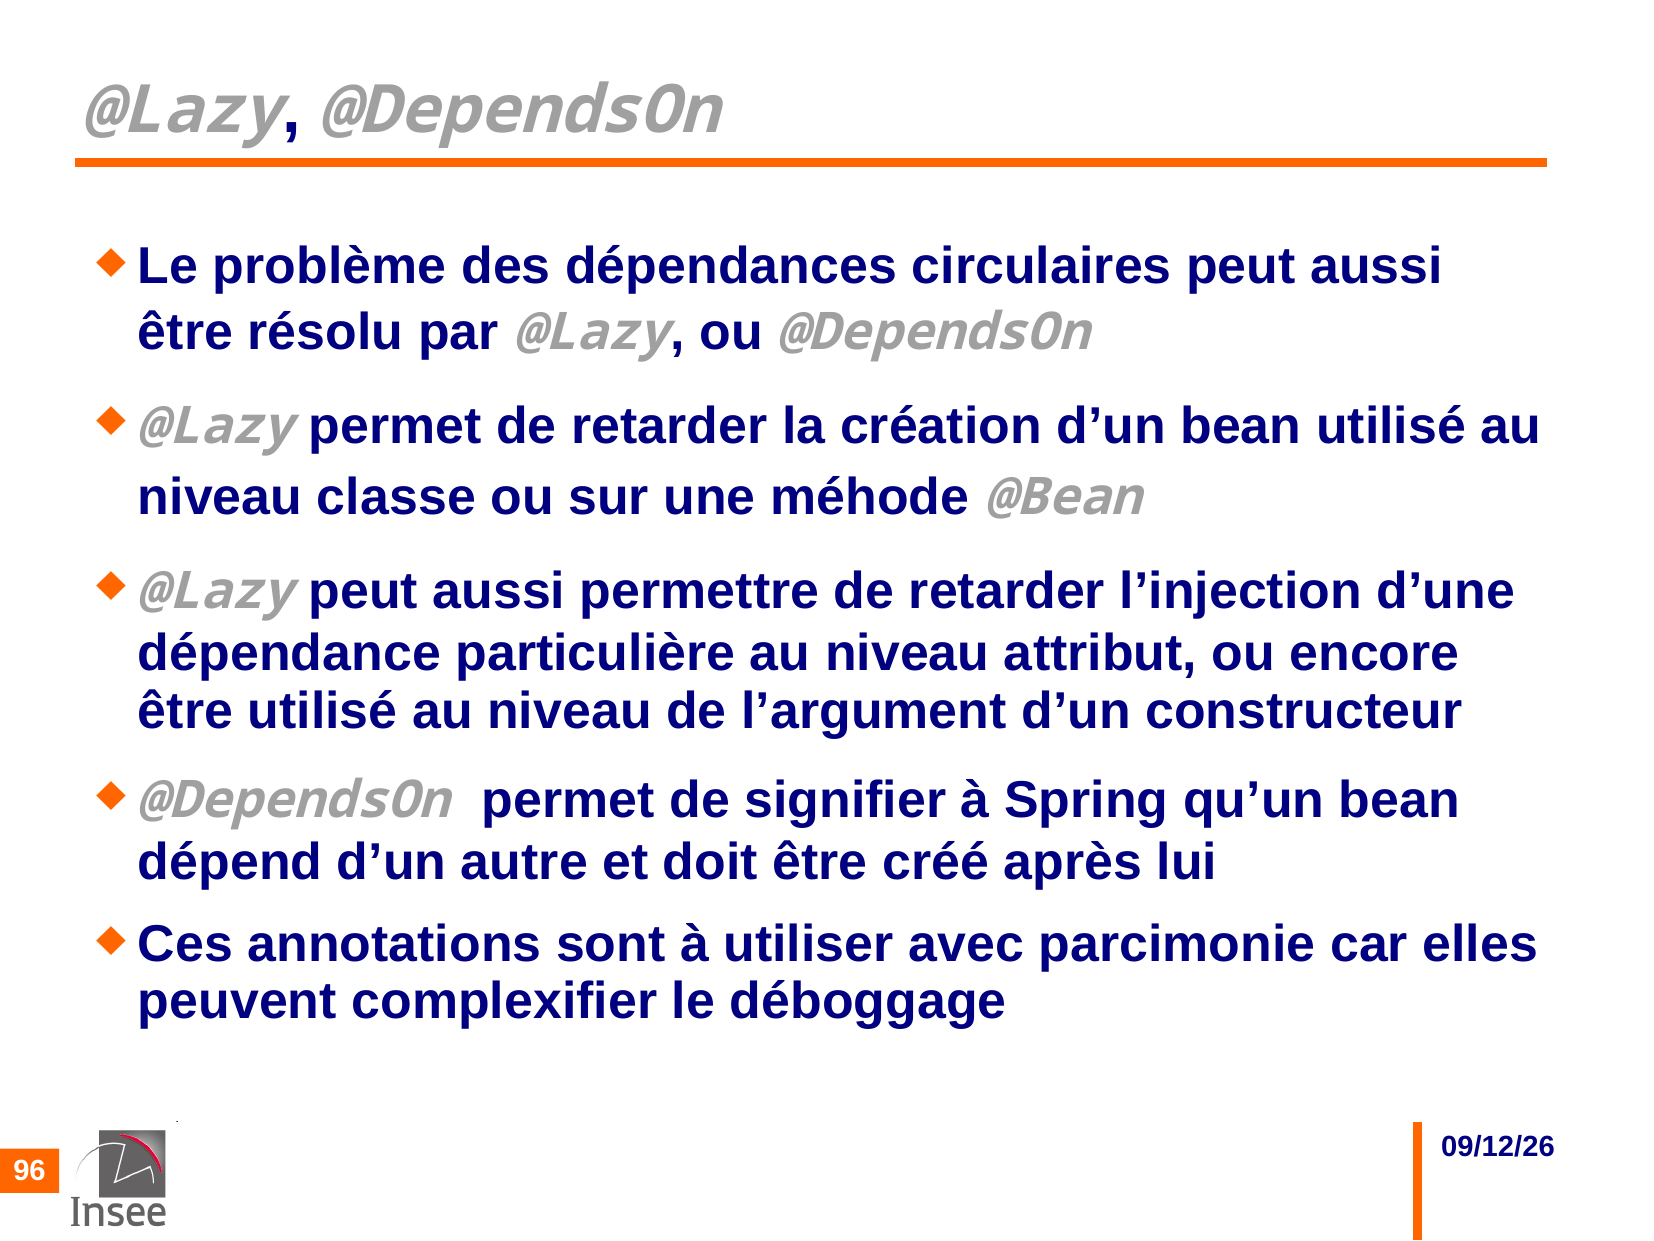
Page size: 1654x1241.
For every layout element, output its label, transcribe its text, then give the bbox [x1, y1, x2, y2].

title @Lazy, @DependsOn [82, 49, 1619, 163]
list Le problème des dépendances circulaires peut aussi être résolu par @Lazy, ou @DependsOn @Lazy permet de retarder la création d’un bean utilisé au niveau classe ou sur une méhode @Bean @Lazy peut aussi permettre de retarder l’injection d’une dépendance particulière au niveau attribut, ou encore être utilisé au niveau de l’argument d’un constructeur @DependsOn permet de signifier à Spring qu’un bean dépend d’un autre et doit être créé après lui Ces annotations sont à utiliser avec parcimonie car elles peuvent complexifier le déboggage [82, 236, 1548, 1087]
picture [62, 1121, 178, 1241]
